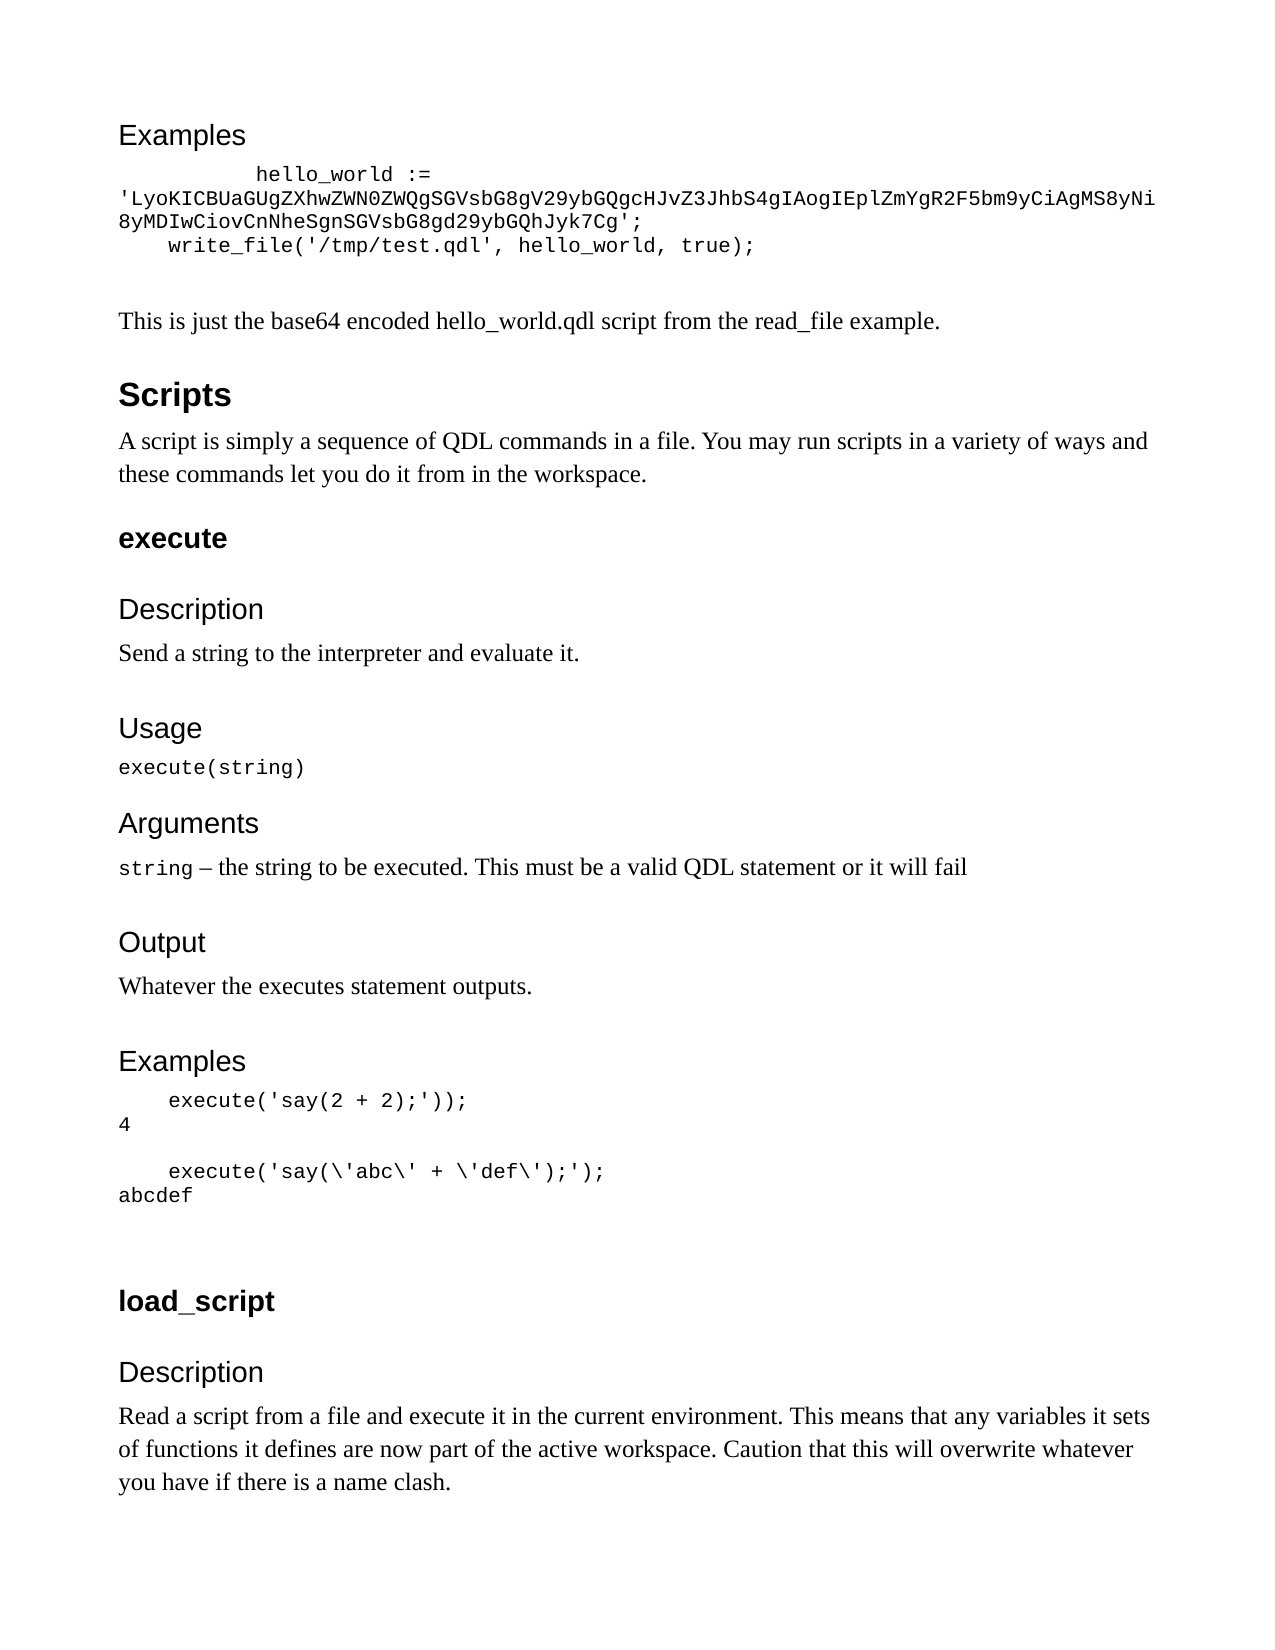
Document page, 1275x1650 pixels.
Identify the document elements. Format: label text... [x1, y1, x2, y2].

subtitle Usage [118, 711, 1157, 744]
text Read a script from a file and execute it in the current environment. This means that any variables it sets of functions it defines are now part of the active workspace. Caution that this will overwrite whatever you have if there is a name clash. [118, 1401, 1157, 1496]
subtitle execute [118, 521, 1157, 555]
subtitle Output [118, 925, 1157, 959]
subtitle Examples [118, 118, 1157, 152]
text Whatever the executes statement outputs. [118, 971, 1157, 1000]
text A script is simply a sequence of QDL commands in a file. You may run scripts in a variety of ways and these commands let you do it from in the workspace. [118, 426, 1157, 488]
text hello_world := 'LyoKICBUaGUgZXhwZWN0ZWQgSGVsbG8gV29ybGQgcHJvZ3JhbS4gIAogIEplZmYgR2F5bm9yCiAgMS8yNi8yMDIwCiovCnNheSgnSGVsbG8gd29ybGQhJyk7Cg'; [118, 164, 1157, 235]
subtitle Arguments [118, 806, 1157, 839]
subtitle load_script [118, 1284, 1157, 1317]
text write_file('/tmp/test.qdl', hello_world, true); [118, 235, 1157, 259]
subtitle Description [118, 592, 1157, 626]
text 4 [118, 1114, 1157, 1137]
text execute(string) [118, 757, 1157, 781]
subtitle Examples [118, 1044, 1157, 1077]
text abcdef [118, 1184, 1157, 1208]
subtitle Description [118, 1355, 1157, 1388]
text Send a string to the interpreter and evaluate it. [118, 638, 1157, 667]
text string – the string to be executed. This must be a valid QDL statement or it will fail [118, 852, 1157, 881]
text execute('say(\'abc\' + \'def\');'); [118, 1161, 1157, 1184]
subtitle Scripts [118, 375, 1157, 413]
text execute('say(2 + 2);')); [118, 1090, 1157, 1114]
text This is just the base64 encoded hello_world.qdl script from the read_file example. [118, 306, 1157, 335]
